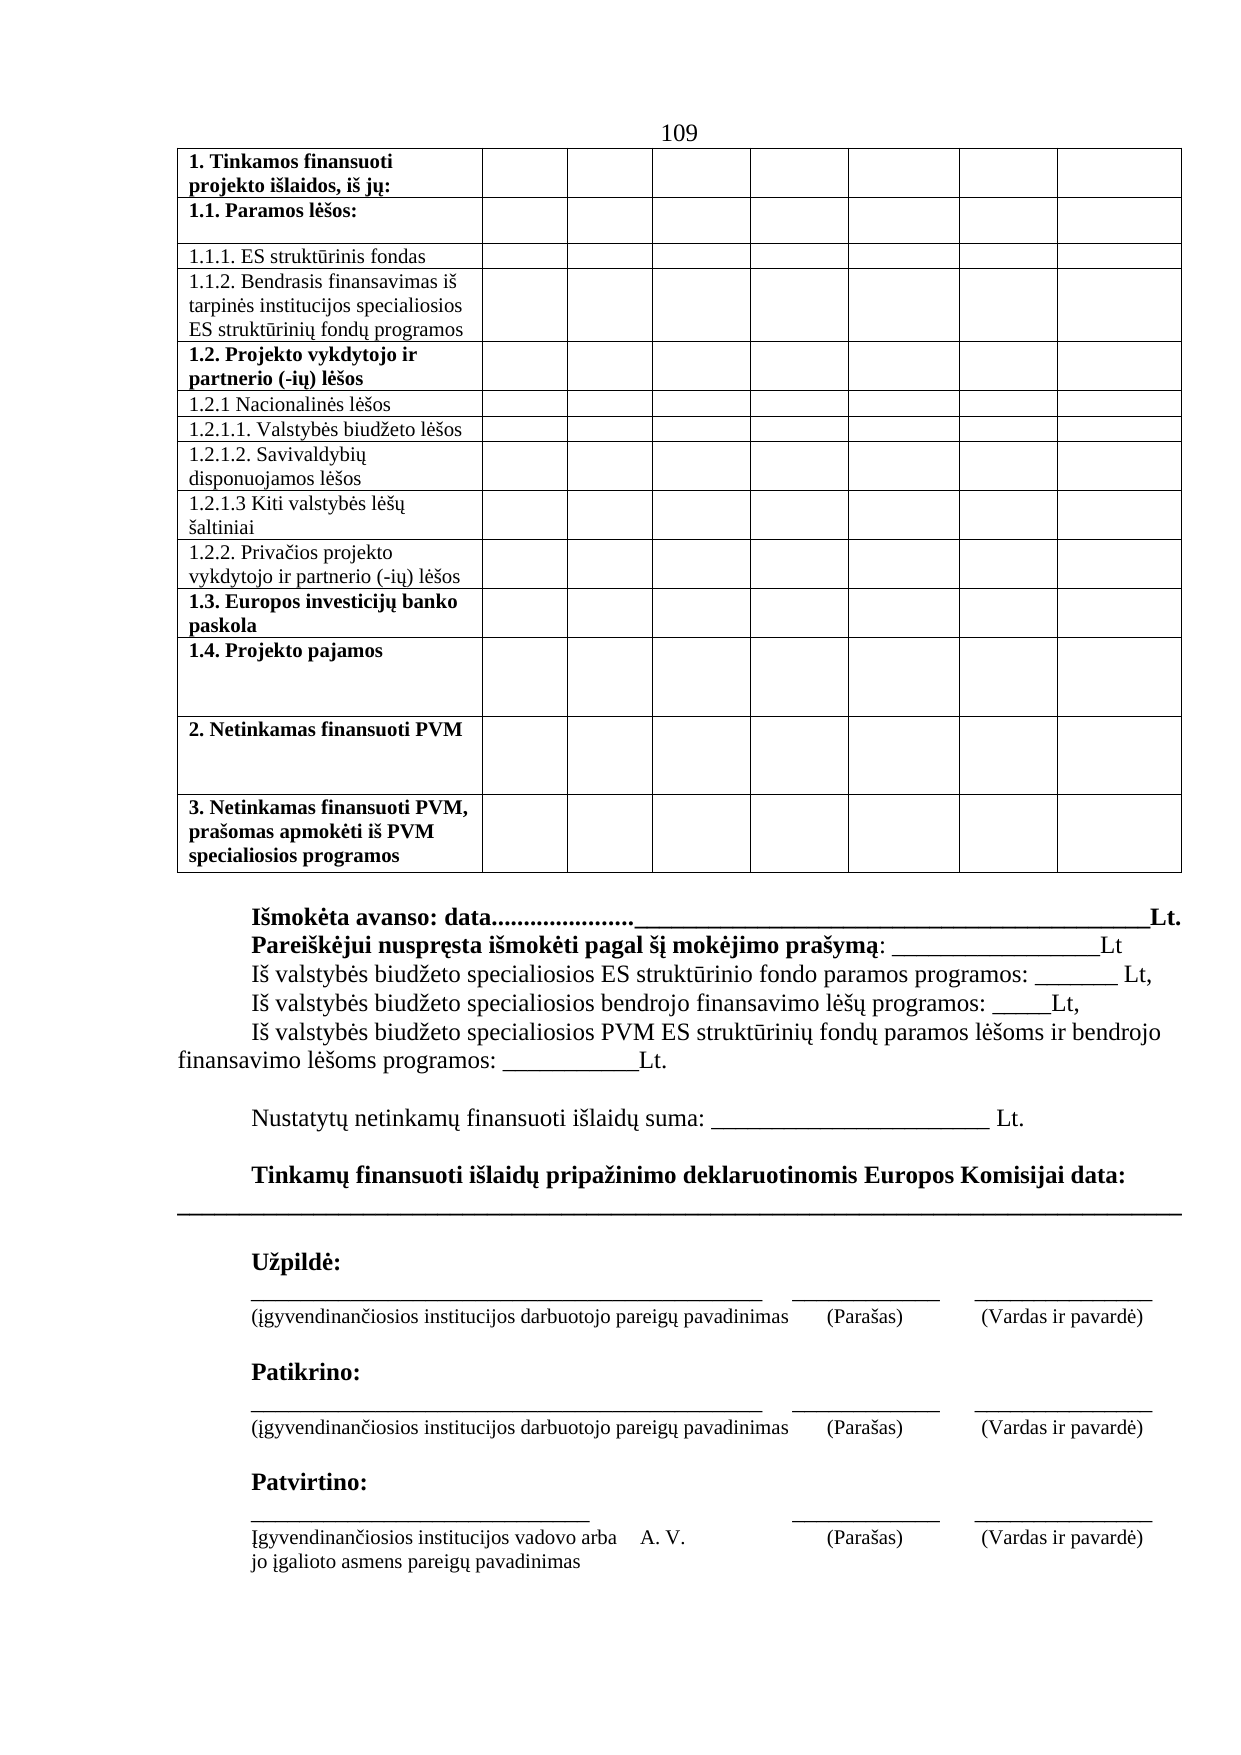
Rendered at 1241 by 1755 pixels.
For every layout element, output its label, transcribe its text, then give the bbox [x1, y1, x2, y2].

table_cell [960, 198, 1057, 243]
table_cell [483, 589, 567, 637]
table_cell [568, 589, 652, 637]
table_cell [849, 391, 959, 416]
table_cell 1.2.1.3 Kiti valstybės lėšų šaltiniai [178, 491, 482, 539]
table_cell [568, 342, 652, 390]
table_cell [483, 198, 567, 243]
table_cell [1058, 149, 1181, 197]
text (įgyvendinančiosios institucijos darbuotojo pareigų pavadinimas (Parašas) (Vardas ir pavardė) [177, 1304, 1181, 1328]
table_cell [568, 442, 652, 490]
table_cell [1058, 442, 1181, 490]
table_cell [568, 198, 652, 243]
table_cell [1058, 244, 1181, 268]
table_cell [483, 442, 567, 490]
table_cell [1058, 198, 1181, 243]
table_cell [483, 717, 567, 794]
table_cell 3. Netinkamas finansuoti PVM, prašomas apmokėti iš PVM specialiosios programos [178, 795, 482, 872]
text Iš valstybės biudžeto specialiosios PVM ES struktūrinių fondų paramos lėšoms ir bendrojo finansavimo lėšoms programos: Lt. [177, 1017, 1181, 1074]
table_cell [751, 198, 848, 243]
table_cell [653, 244, 750, 268]
table_cell [568, 491, 652, 539]
table_cell [483, 391, 567, 416]
table_cell [751, 149, 848, 197]
table_cell [960, 342, 1057, 390]
table_cell [960, 417, 1057, 441]
table_cell [653, 417, 750, 441]
table_cell [568, 149, 652, 197]
table_cell [1058, 540, 1181, 588]
table_cell 1.1.1. ES struktūrinis fondas [178, 244, 482, 268]
table_cell [849, 491, 959, 539]
table_cell 1.2. Projekto vykdytojo ir partnerio (-ių) lėšos [178, 342, 482, 390]
table_cell [653, 540, 750, 588]
table_cell [568, 795, 652, 872]
table_cell [960, 244, 1057, 268]
table_cell [653, 342, 750, 390]
table_cell [568, 391, 652, 416]
table_cell [653, 149, 750, 197]
text Patikrino: [177, 1357, 1181, 1386]
table_cell [960, 269, 1057, 341]
table_cell [1058, 491, 1181, 539]
table_cell 1.2.1.1. Valstybės biudžeto lėšos [178, 417, 482, 441]
table_cell [849, 417, 959, 441]
table_cell [751, 269, 848, 341]
table_cell [849, 269, 959, 341]
table_cell 2. Netinkamas finansuoti PVM [178, 717, 482, 794]
table_cell [960, 638, 1057, 716]
table_cell [483, 491, 567, 539]
table_cell [751, 795, 848, 872]
table_cell [751, 540, 848, 588]
table_cell [568, 244, 652, 268]
text jo įgalioto asmens pareigų pavadinimas [177, 1549, 1181, 1573]
table_cell [960, 540, 1057, 588]
table_cell [1058, 342, 1181, 390]
table_cell 1.2.1.2. Savivaldybių disponuojamos lėšos [178, 442, 482, 490]
table_cell [1058, 638, 1181, 716]
table_cell [960, 391, 1057, 416]
table_cell 1.2.2. Privačios projekto vykdytojo ir partnerio (-ių) lėšos [178, 540, 482, 588]
table_cell [751, 717, 848, 794]
table_cell [483, 244, 567, 268]
table_cell [568, 540, 652, 588]
table_cell [751, 442, 848, 490]
table_cell [849, 540, 959, 588]
table_cell [1058, 717, 1181, 794]
table_cell [653, 589, 750, 637]
table_cell [849, 149, 959, 197]
table_cell [568, 417, 652, 441]
table_cell [653, 442, 750, 490]
table_cell [653, 391, 750, 416]
table_cell [483, 540, 567, 588]
table_cell [751, 244, 848, 268]
table_cell [849, 589, 959, 637]
table_cell [849, 342, 959, 390]
table_cell [960, 717, 1057, 794]
table_cell 1.3. Europos investicijų banko paskola [178, 589, 482, 637]
table_cell [960, 795, 1057, 872]
text Iš valstybės biudžeto specialiosios bendrojo finansavimo lėšų programos: Lt, [177, 988, 1181, 1017]
table_cell [751, 342, 848, 390]
table_cell 1.4. Projekto pajamos [178, 638, 482, 716]
table_cell 1. Tinkamos finansuoti projekto išlaidos, iš jų: [178, 149, 482, 197]
table_cell [849, 198, 959, 243]
table_cell [483, 149, 567, 197]
table_cell [653, 717, 750, 794]
table_cell [653, 198, 750, 243]
text Pareiškėjui nuspręsta išmokėti pagal šį mokėjimo prašymą: Lt [177, 931, 1181, 959]
table_cell [751, 589, 848, 637]
table_cell 1.1. Paramos lėšos: [178, 198, 482, 243]
table_cell [483, 638, 567, 716]
table_cell [1058, 417, 1181, 441]
text Nustatytų netinkamų finansuoti išlaidų suma: Lt. [177, 1103, 1181, 1132]
table_cell [483, 417, 567, 441]
table_cell [568, 269, 652, 341]
table_cell [483, 269, 567, 341]
text Išmokėta avanso: data Lt. [177, 902, 1181, 931]
table_cell [960, 149, 1057, 197]
table_cell [653, 795, 750, 872]
table_cell [751, 638, 848, 716]
table_cell [568, 638, 652, 716]
table_cell [849, 244, 959, 268]
table_cell [849, 717, 959, 794]
table_cell 1.1.2. Bendrasis finansavimas iš tarpinės institucijos specialiosios ES struktūrinių fondų programos [178, 269, 482, 341]
table_cell [568, 717, 652, 794]
text Iš valstybės biudžeto specialiosios ES struktūrinio fondo paramos programos: Lt, [177, 959, 1181, 988]
table_cell [1058, 589, 1181, 637]
table_cell [751, 417, 848, 441]
table_cell 1.2.1 Nacionalinės lėšos [178, 391, 482, 416]
text Tinkamų finansuoti išlaidų pripažinimo deklaruotinomis Europos Komisijai data: [177, 1161, 1181, 1214]
table_cell [751, 491, 848, 539]
table_cell [653, 491, 750, 539]
table_cell [849, 795, 959, 872]
table_cell [1058, 795, 1181, 872]
table_cell [653, 638, 750, 716]
text Įgyvendinančiosios institucijos vadovo arba A. V. (Parašas) (Vardas ir pavardė) [177, 1525, 1181, 1549]
table_cell [849, 442, 959, 490]
table_cell [960, 589, 1057, 637]
table_cell [483, 342, 567, 390]
table_cell [849, 638, 959, 716]
table_cell [653, 269, 750, 341]
table_cell [751, 391, 848, 416]
table_cell [1058, 391, 1181, 416]
table_cell [960, 442, 1057, 490]
text (įgyvendinančiosios institucijos darbuotojo pareigų pavadinimas (Parašas) (Vardas ir pavardė) [177, 1414, 1181, 1439]
table_cell [960, 491, 1057, 539]
table_cell [483, 795, 567, 872]
text Patvirtino: [177, 1467, 1181, 1496]
table_cell [1058, 269, 1181, 341]
text Užpildė: [177, 1247, 1181, 1276]
